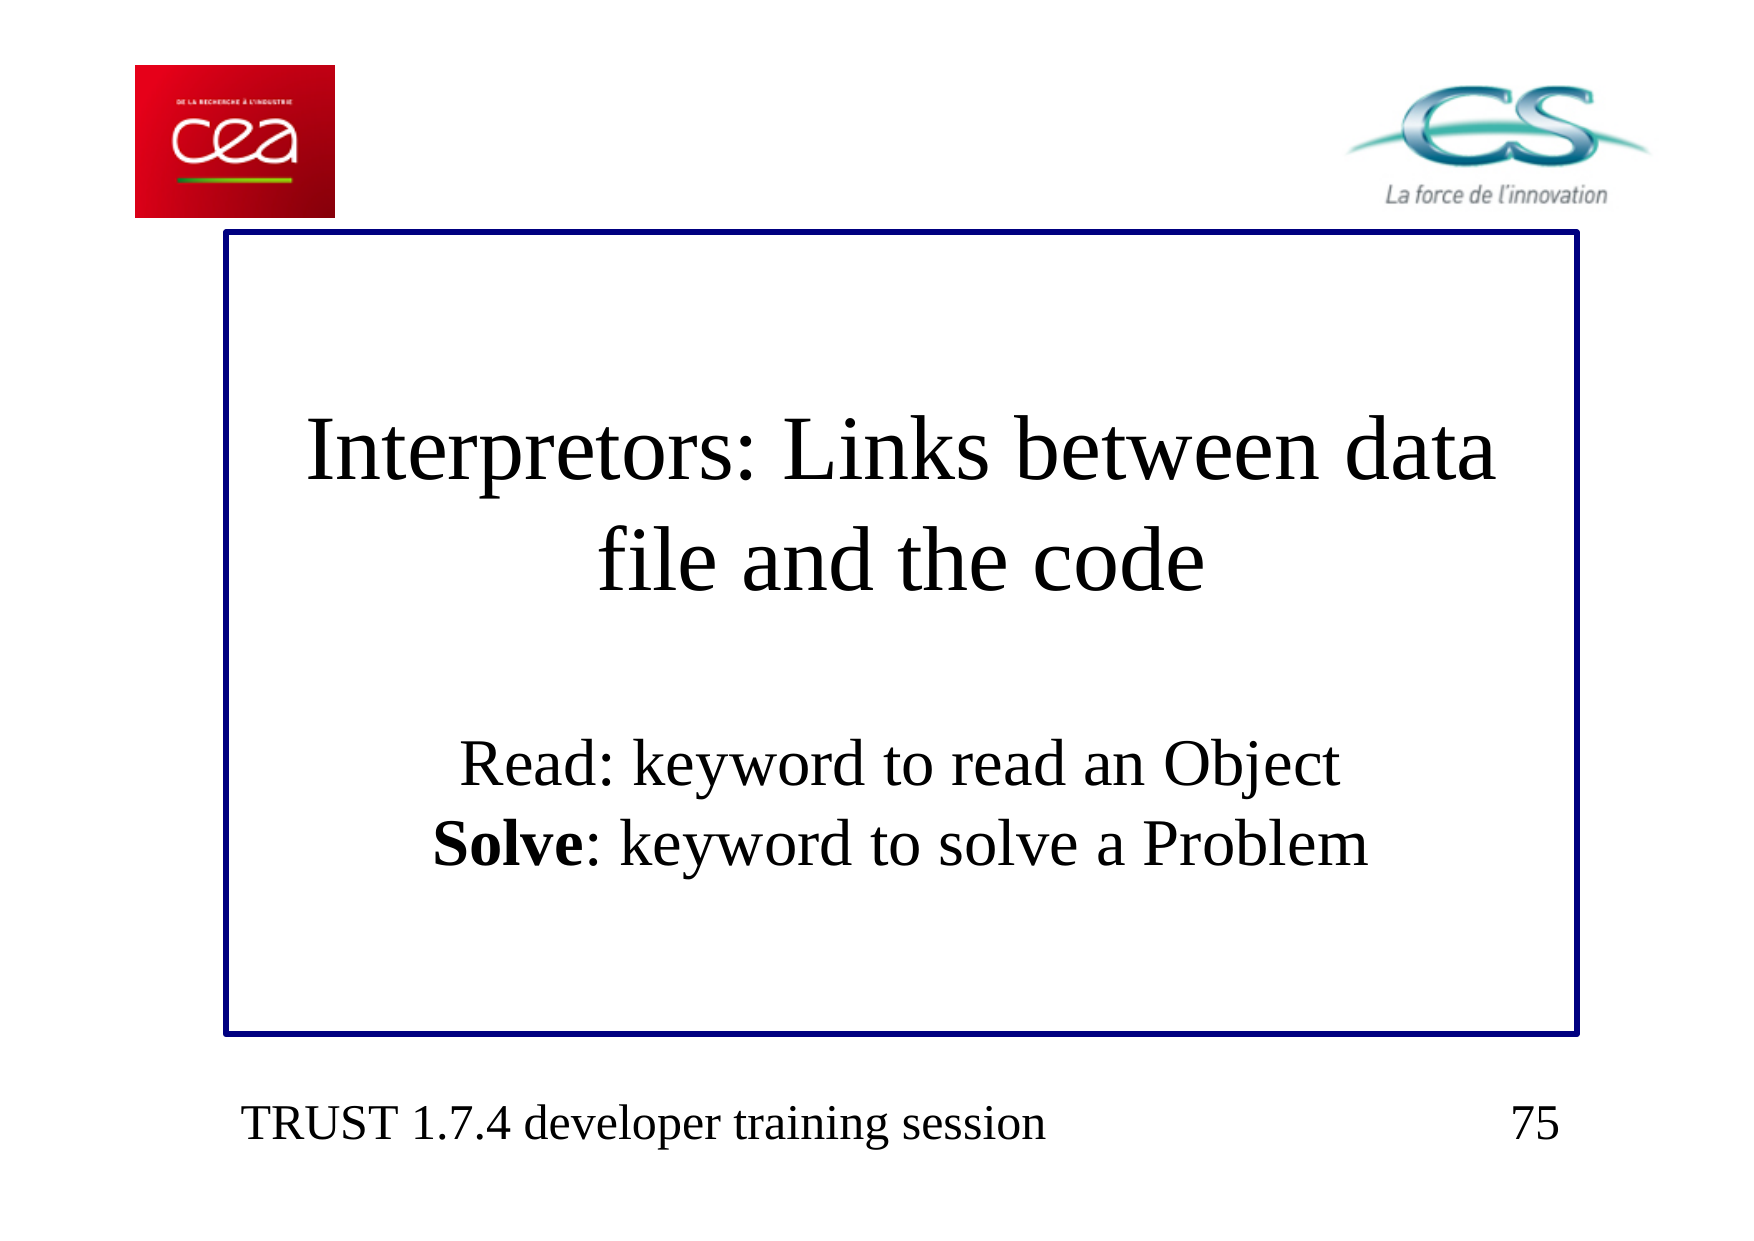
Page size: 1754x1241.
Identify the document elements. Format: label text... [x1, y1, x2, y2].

picture [135, 65, 335, 218]
title Interpretors: Links between data file and the code Read: keyword to read an Object Solve: keyword to solve a Problem [225, 232, 1577, 1035]
picture [1340, 73, 1662, 218]
